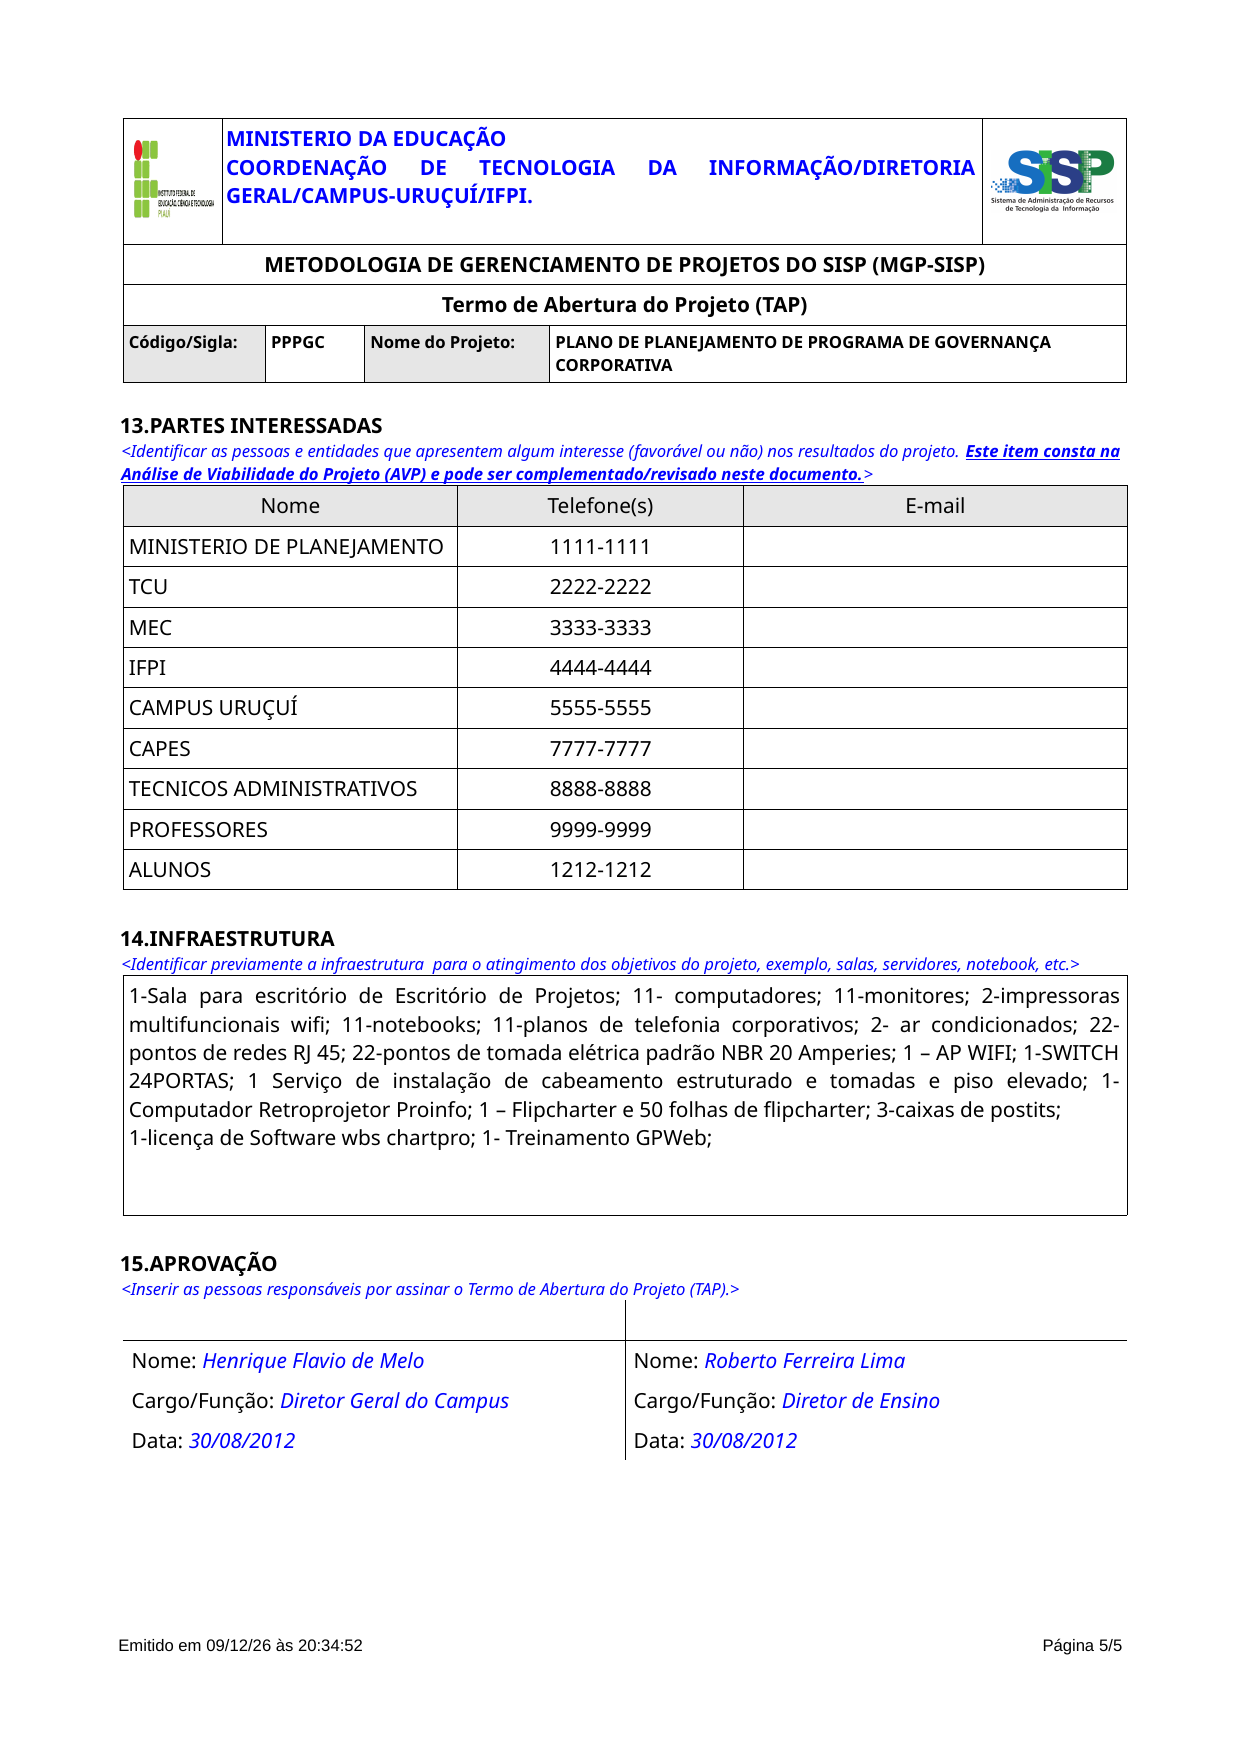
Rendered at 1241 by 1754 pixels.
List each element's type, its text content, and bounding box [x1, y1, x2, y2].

table_cell 2222-2222 [458, 567, 743, 606]
table_header [626, 1300, 1127, 1340]
table_cell Data: 30/08/2012 [123, 1421, 625, 1460]
table_cell [744, 527, 1127, 566]
table_header [123, 1300, 625, 1340]
text <Identificar as pessoas e entidades que apresentem algum interesse (favorável ou não) nos resultados do projeto. Este item consta na Análise de Viabilidade do Projeto (AVP) e pode ser complementado/revisado neste documento.> [121, 440, 1122, 485]
table_cell CAMPUS URUÇUÍ [124, 688, 457, 728]
table_cell 9999-9999 [458, 810, 743, 849]
table_header Nome [124, 486, 457, 526]
table_cell [744, 810, 1127, 849]
table_cell [744, 729, 1127, 768]
table_header Telefone(s) [458, 486, 743, 526]
table_cell TCU [124, 567, 457, 606]
table_cell Nome: Henrique Flavio de Melo [123, 1341, 625, 1381]
table_cell 7777-7777 [458, 729, 743, 768]
table_cell TECNICOS ADMINISTRATIVOS [124, 769, 457, 808]
table_cell MINISTERIO DE PLANEJAMENTO [124, 527, 457, 566]
table_cell 5555-5555 [458, 688, 743, 728]
table_cell 8888-8888 [458, 769, 743, 808]
table_cell 1212-1212 [458, 850, 743, 889]
table_cell [744, 688, 1127, 728]
table_cell MEC [124, 608, 457, 647]
table_cell Nome: Roberto Ferreira Lima [626, 1341, 1127, 1381]
text <Identificar previamente a infraestrutura para o atingimento dos objetivos do projeto, exemplo, salas, servidores, notebook, etc.> [121, 952, 1122, 975]
table_cell Data: 30/08/2012 [626, 1421, 1127, 1460]
table_cell IFPI [124, 648, 457, 687]
table_header E-mail [744, 486, 1127, 526]
table_cell Cargo/Função: Diretor de Ensino [626, 1381, 1127, 1421]
text <Inserir as pessoas responsáveis por assinar o Termo de Abertura do Projeto (TAP).> [121, 1278, 1122, 1300]
table_cell PROFESSORES [124, 810, 457, 849]
table_header 1-Sala para escritório de Escritório de Projetos; 11- computadores; 11-monitores; 2-impressoras multifuncionais wifi; 11-notebooks; 11-planos de telefonia corporativos; 2- ar condicionados; 22-pontos de redes RJ 45; 22-pontos de tomada elétrica padrão NBR 20 Amperies; 1 – AP WIFI; 1-SWITCH 24PORTAS; 1 Serviço de instalação de cabeamento estruturado e tomadas e piso elevado; 1- Computador Retroprojetor Proinfo; 1 – Flipcharter e 50 folhas de flipcharter; 3-caixas de postits; 1-licença de Software wbs chartpro; 1- Treinamento GPWeb; [124, 976, 1127, 1214]
table_cell 3333-3333 [458, 608, 743, 647]
table_cell [744, 608, 1127, 647]
table_cell [744, 567, 1127, 606]
table_cell [744, 648, 1127, 687]
table_cell 4444-4444 [458, 648, 743, 687]
table_cell 1111-1111 [458, 527, 743, 566]
table_cell ALUNOS [124, 850, 457, 889]
list APROVAÇÃO [119, 1249, 1122, 1278]
list INFRAESTRUTURA [119, 924, 1122, 952]
table_cell CAPES [124, 729, 457, 768]
table_cell Cargo/Função: Diretor Geral do Campus [123, 1381, 625, 1421]
table_cell [744, 850, 1127, 889]
table_cell [744, 769, 1127, 808]
list PARTES INTERESSADAS [119, 411, 1122, 440]
